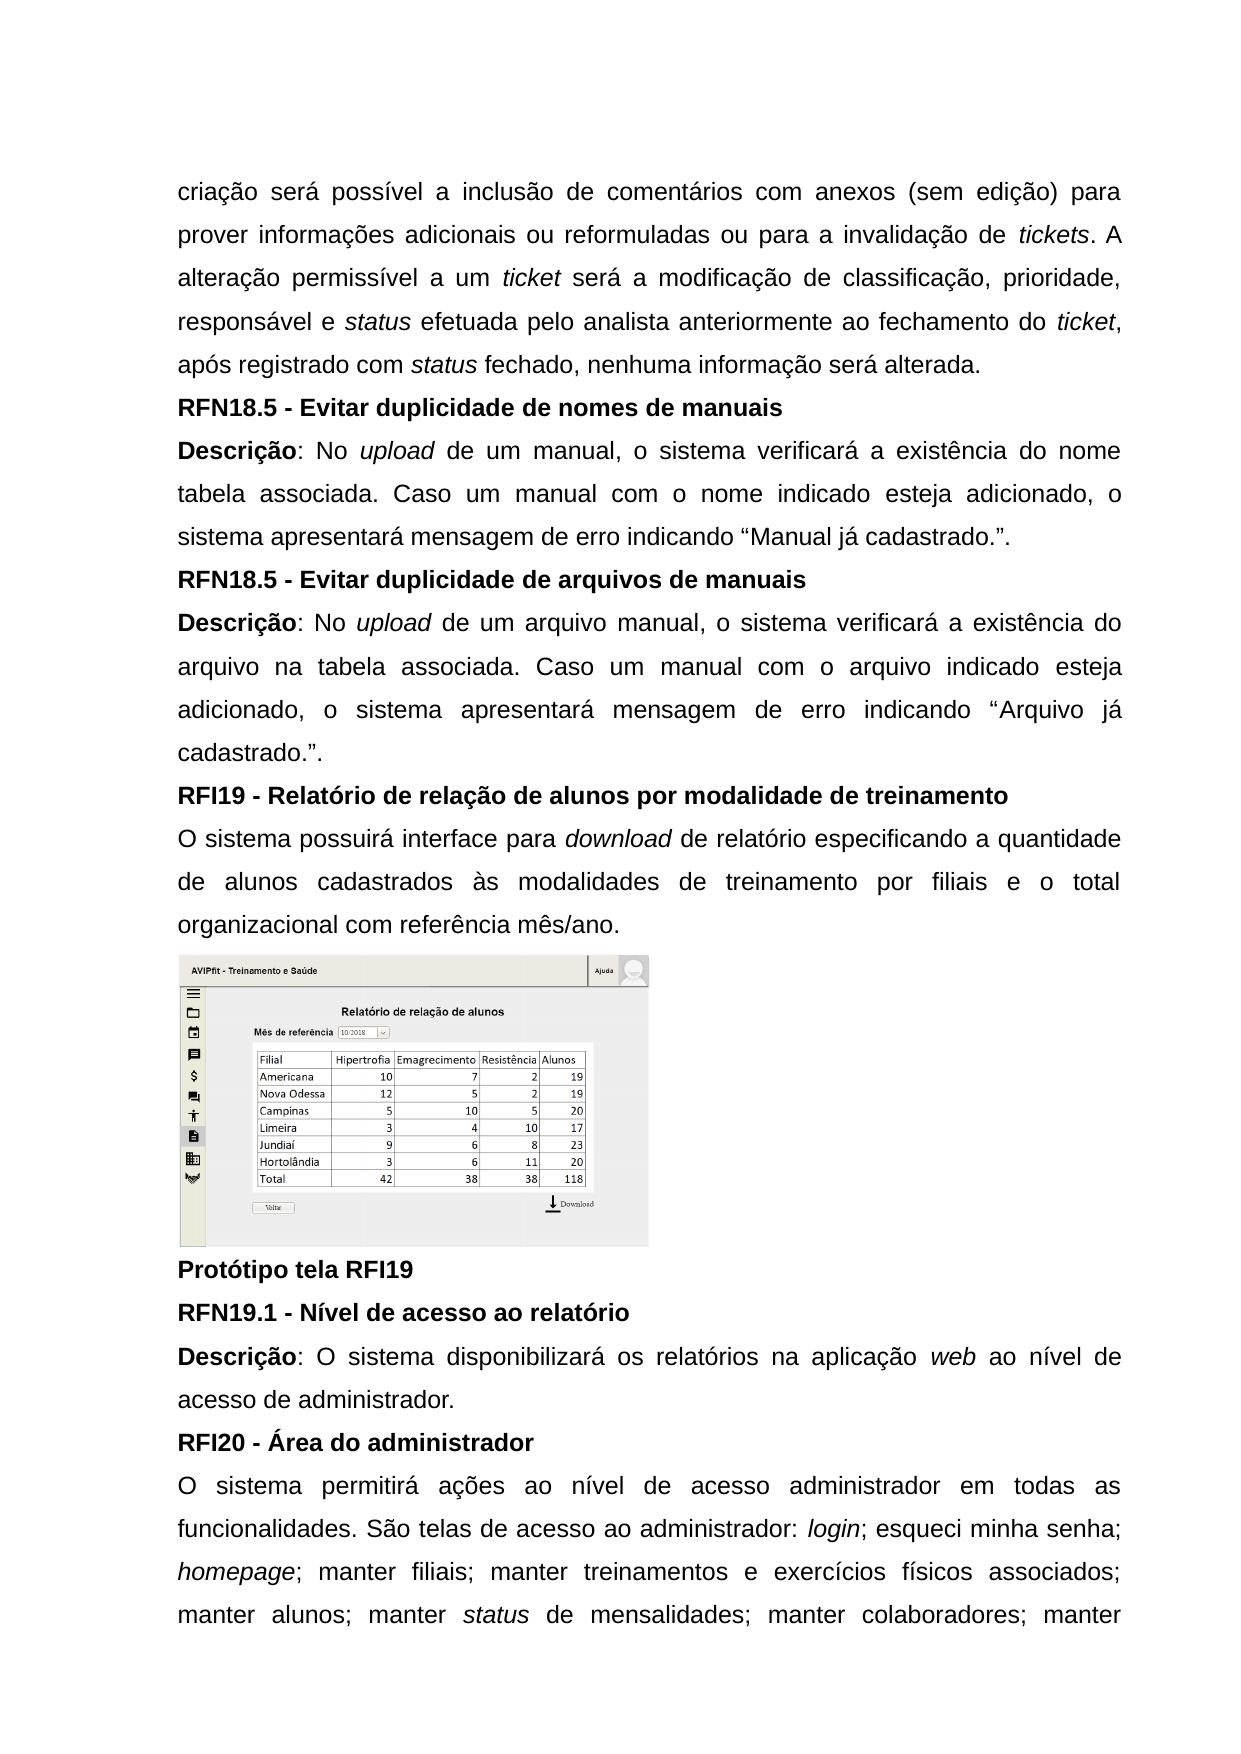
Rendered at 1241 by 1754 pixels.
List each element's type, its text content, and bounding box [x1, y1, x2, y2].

text O sistema possuirá interface para download de relatório especificando a quantidade de alunos cadastrados às modalidades de treinamento por filiais e o total organizacional com referência mês/ano. [177, 824, 1122, 939]
text RFN18.5 - Evitar duplicidade de nomes de manuais [177, 393, 1122, 422]
text Descrição: O sistema disponibilizará os relatórios na aplicação web ao nível de acesso de administrador. [177, 1342, 1122, 1413]
text Descrição: No upload de um manual, o sistema verificará a existência do nome tabela associada. Caso um manual com o nome indicado esteja adicionado, o sistema apresentará mensagem de erro indicando “Manual já cadastrado.”. [177, 436, 1122, 551]
text criação será possível a inclusão de comentários com anexos (sem edição) para prover informações adicionais ou reformuladas ou para a invalidação de tickets. A alteração permissível a um ticket será a modificação de classificação, prioridade, responsável e status efetuada pelo analista anteriormente ao fechamento do ticket, após registrado com status fechado, nenhuma informação será alterada. [177, 177, 1122, 378]
text RFN18.5 - Evitar duplicidade de arquivos de manuais [177, 565, 1122, 594]
text Descrição: No upload de um arquivo manual, o sistema verificará a existência do arquivo na tabela associada. Caso um manual com o arquivo indicado esteja adicionado, o sistema apresentará mensagem de erro indicando “Arquivo já cadastrado.”. [177, 608, 1122, 767]
text O sistema permitirá ações ao nível de acesso administrador em todas as funcionalidades. São telas de acesso ao administrador: login; esqueci minha senha; homepage; manter filiais; manter treinamentos e exercícios físicos associados; manter alunos; manter status de mensalidades; manter colaboradores; manter [177, 1471, 1122, 1629]
picture [177, 953, 650, 1249]
text RFI19 - Relatório de relação de alunos por modalidade de treinamento [177, 781, 1122, 810]
text RFI20 - Área do administrador [177, 1428, 1122, 1457]
text RFN19.1 - Nível de acesso ao relatório [177, 1298, 1122, 1327]
text Protótipo tela RFI19 [177, 1255, 1122, 1284]
